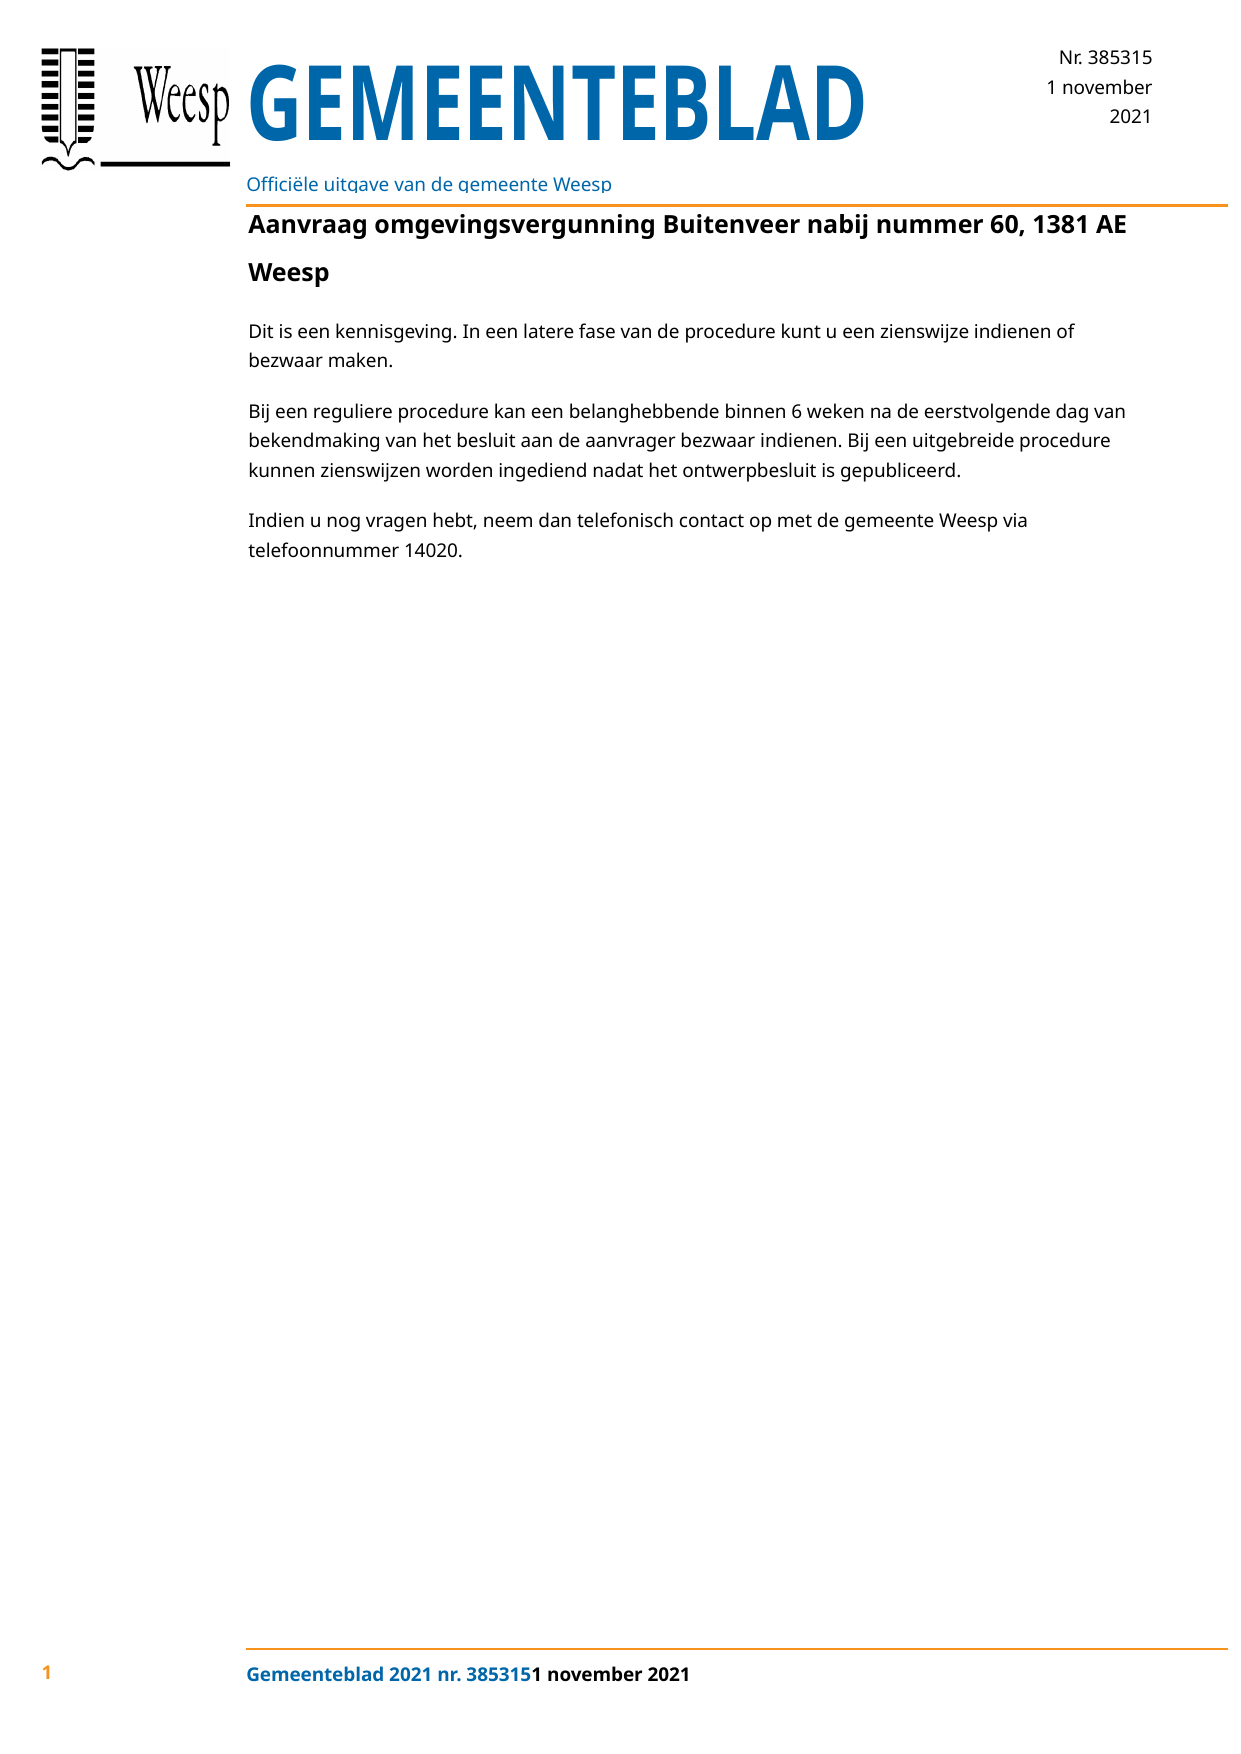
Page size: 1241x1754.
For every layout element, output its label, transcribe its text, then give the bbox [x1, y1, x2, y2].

text Dit is een kennisgeving. In een latere fase van de procedure kunt u een zienswijze indienen of bezwaar maken. [248, 318, 1152, 373]
picture [41, 47, 231, 172]
text Aanvraag omgevingsvergunning Buitenveer nabij nummer 60, 1381 AE Weesp [248, 207, 1152, 288]
text Indien u nog vragen hebt, neem dan telefonisch contact op met de gemeente Weesp via telefoonnummer 14020. [248, 507, 1152, 563]
text Bij een reguliere procedure kan een belanghebbende binnen 6 weken na de eerstvolgende dag van bekendmaking van het besluit aan de aanvrager bezwaar indienen. Bij een uitgebreide procedure kunnen zienswijzen worden ingediend nadat het ontwerpbesluit is gepubliceerd. [248, 398, 1152, 483]
